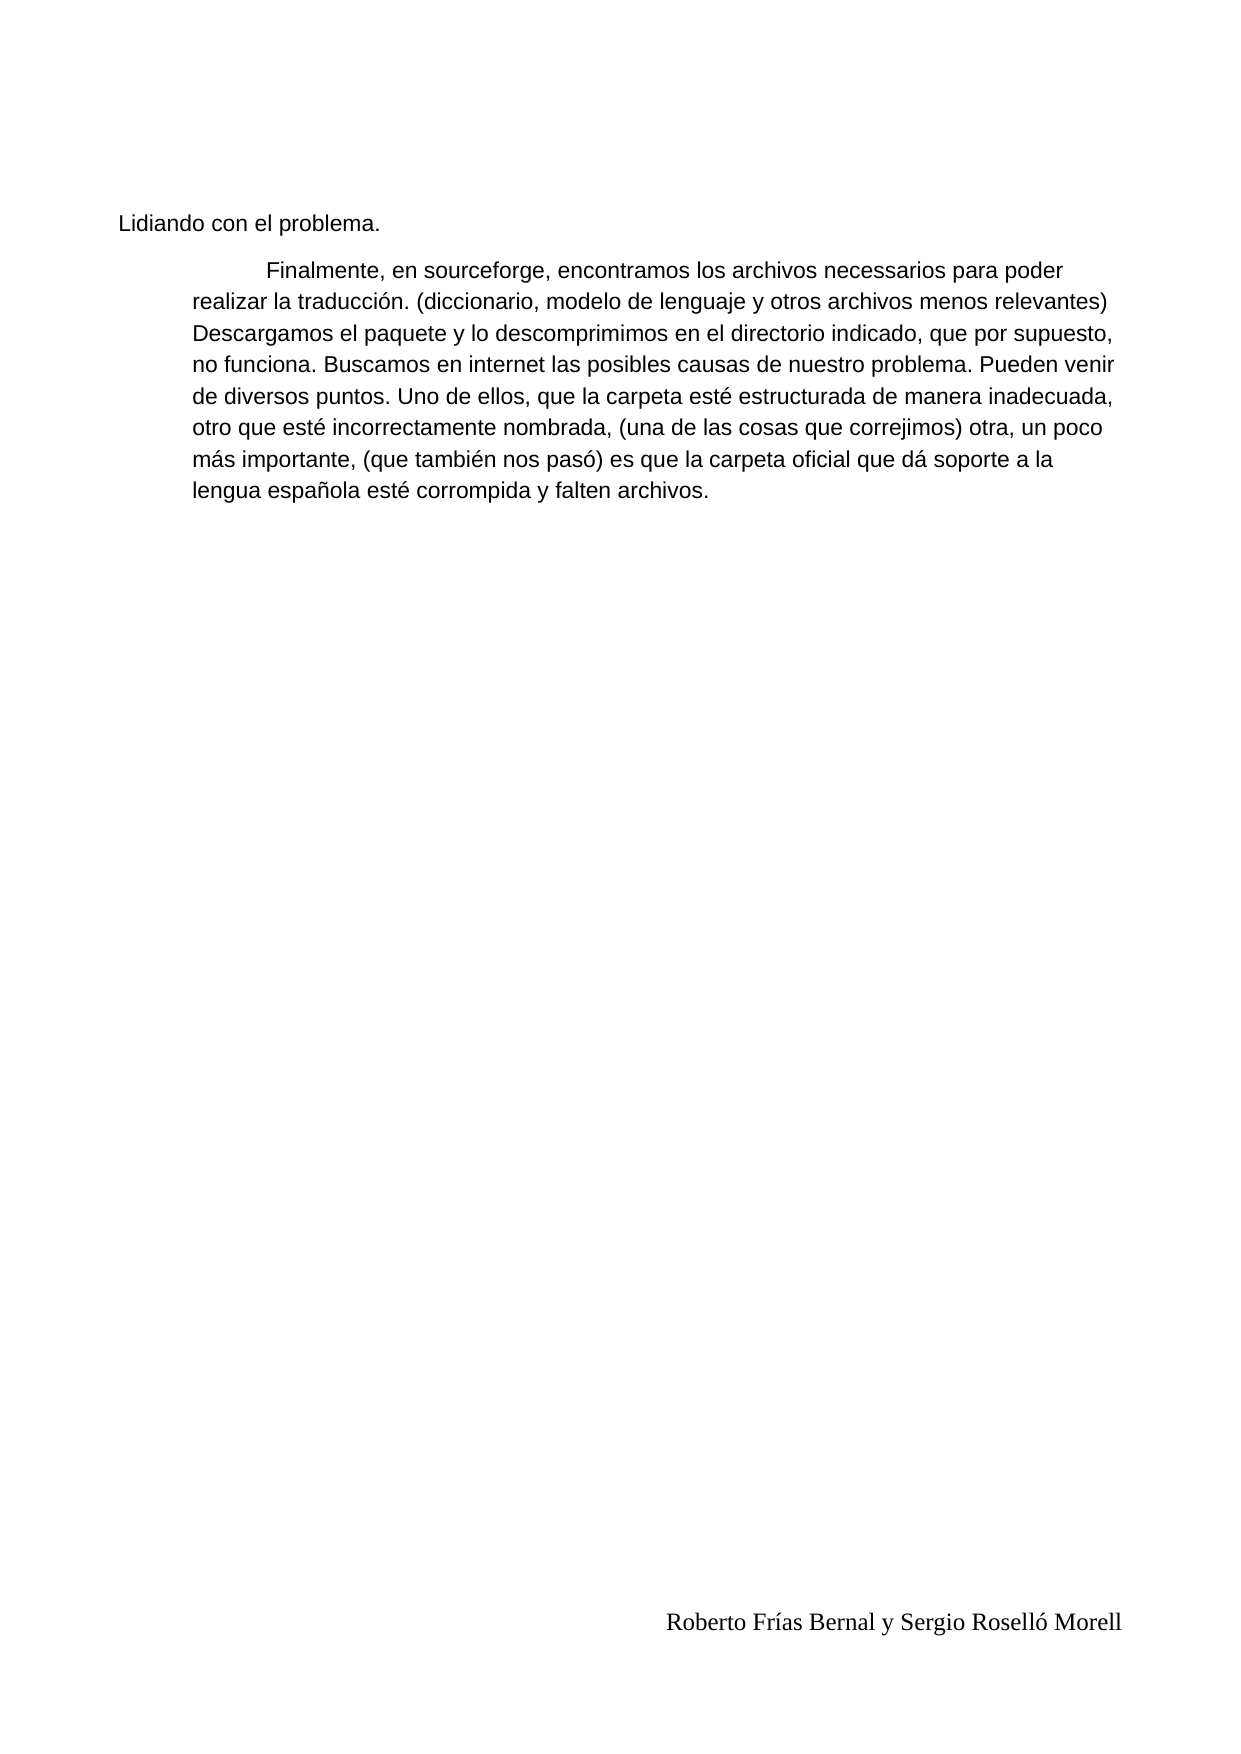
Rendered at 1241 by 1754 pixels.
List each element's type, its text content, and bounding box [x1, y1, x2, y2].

text Finalmente, en sourceforge, encontramos los archivos necessarios para poder realizar la traducción. (diccionario, modelo de lenguaje y otros archivos menos relevantes) Descargamos el paquete y lo descomprimimos en el directorio indicado, que por supuesto, no funciona. Buscamos en internet las posibles causas de nuestro problema. Pueden venir de diversos puntos. Uno de ellos, que la carpeta esté estructurada de manera inadecuada, otro que esté incorrectamente nombrada, (una de las cosas que correjimos) otra, un poco más importante, (que también nos pasó) es que la carpeta oficial que dá soporte a la lengua española esté corrompida y falten archivos. [192, 257, 1122, 504]
text Lidiando con el problema. [118, 210, 1122, 237]
